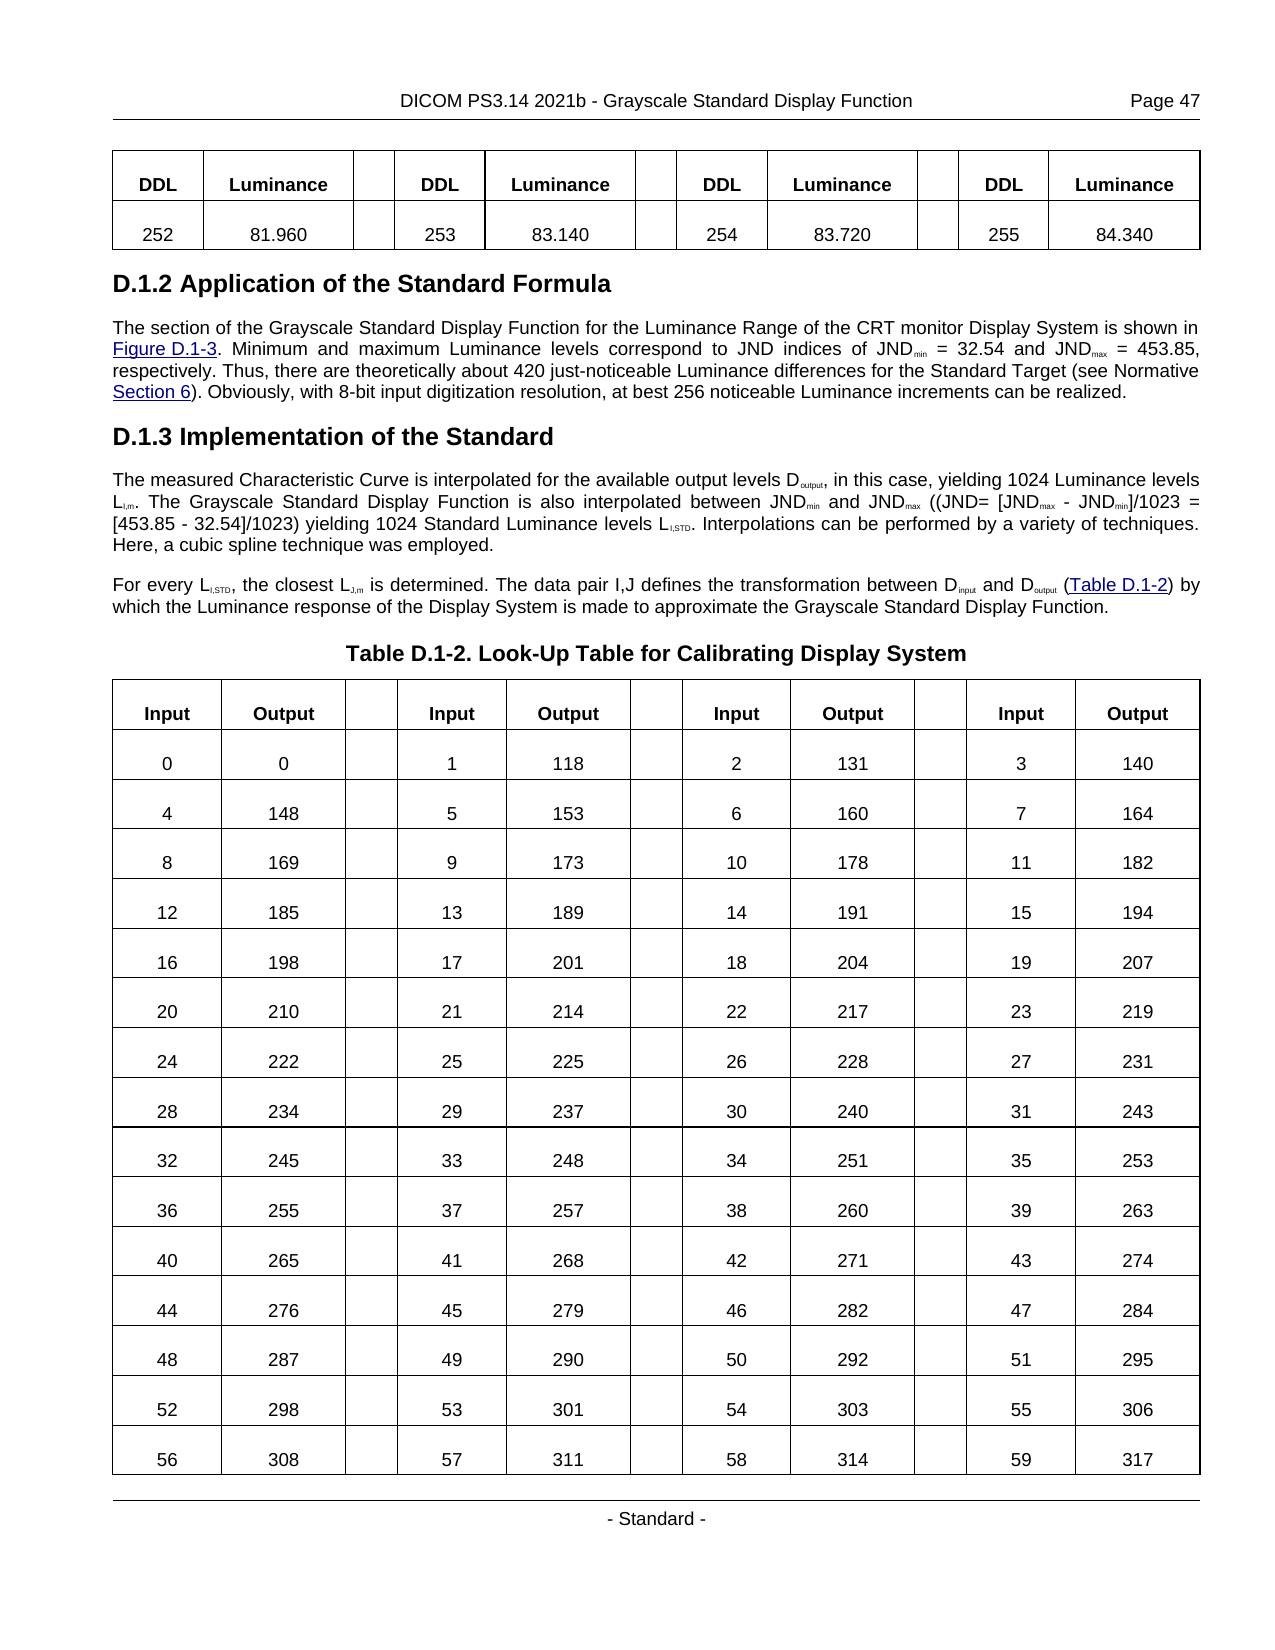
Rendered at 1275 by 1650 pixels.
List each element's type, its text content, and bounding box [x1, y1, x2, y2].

table_cell 265 [222, 1227, 345, 1275]
table_cell 0 [113, 730, 221, 778]
table_cell [636, 201, 676, 249]
table_cell [346, 730, 397, 778]
table_cell 257 [507, 1177, 630, 1226]
table_cell 292 [791, 1326, 914, 1375]
table_cell 228 [791, 1028, 914, 1077]
table_header [346, 680, 397, 729]
table_cell [346, 929, 397, 977]
table_cell [915, 1177, 966, 1226]
table_cell 28 [113, 1078, 221, 1126]
table_cell [346, 1028, 397, 1077]
table_header Luminance [204, 151, 353, 200]
table_cell 287 [222, 1326, 345, 1375]
table_cell 39 [967, 1177, 1075, 1226]
table_cell 231 [1076, 1028, 1199, 1077]
table_cell 314 [791, 1426, 914, 1474]
table_cell 303 [791, 1376, 914, 1424]
table_cell 148 [222, 780, 345, 828]
table_cell [346, 1326, 397, 1375]
table_cell [631, 1078, 682, 1126]
table_cell 243 [1076, 1078, 1199, 1126]
table_cell 59 [967, 1426, 1075, 1474]
table_cell 1 [398, 730, 506, 778]
table_cell 255 [222, 1177, 345, 1226]
table_cell 219 [1076, 978, 1199, 1027]
table_header [636, 151, 676, 200]
table_cell 153 [507, 780, 630, 828]
table_cell 25 [398, 1028, 506, 1077]
table_cell 204 [791, 929, 914, 977]
table_cell [915, 1426, 966, 1474]
table_cell 214 [507, 978, 630, 1027]
table_cell 295 [1076, 1326, 1199, 1375]
table_cell 43 [967, 1227, 1075, 1275]
table_cell [631, 1227, 682, 1275]
table_cell [915, 1376, 966, 1424]
table_cell 268 [507, 1227, 630, 1275]
table_cell 83.720 [768, 201, 917, 249]
table_cell 253 [395, 201, 484, 249]
table_cell [631, 780, 682, 828]
table_header DDL [113, 151, 203, 200]
table_cell 160 [791, 780, 914, 828]
table_header Output [1076, 680, 1199, 729]
text D.1.2 Application of the Standard Formula [112, 269, 1200, 298]
table_cell 32 [113, 1128, 221, 1176]
table_cell 194 [1076, 879, 1199, 928]
table_cell [631, 929, 682, 977]
table_cell 185 [222, 879, 345, 928]
table_cell 0 [222, 730, 345, 778]
table_cell [631, 1177, 682, 1226]
table_cell 240 [791, 1078, 914, 1126]
table_cell 234 [222, 1078, 345, 1126]
table_cell 298 [222, 1376, 345, 1424]
table_cell 19 [967, 929, 1075, 977]
table_cell 271 [791, 1227, 914, 1275]
table_cell 9 [398, 829, 506, 878]
text The section of the Grayscale Standard Display Function for the Luminance Range of the CRT monitor Display System is shown in Figure D.1-3. Minimum and maximum Luminance levels correspond to JND indices of JNDmin = 32.54 and JNDmax = 453.85, respectively. Thus, there are theoretically about 420 just-noticeable Luminance differences for the Standard Target (see Normative Section 6). Obviously, with 8-bit input digitization resolution, at best 256 noticeable Luminance increments can be realized. [112, 317, 1200, 403]
table_cell 317 [1076, 1426, 1199, 1474]
table_cell 10 [683, 829, 790, 878]
table_cell 118 [507, 730, 630, 778]
text For every LI,STD, the closest LJ,m is determined. The data pair I,J defines the transformation between Dinput and Doutput (Table D.1-2) by which the Luminance response of the Display System is made to approximate the Grayscale Standard Display Function. [112, 574, 1200, 617]
table_cell 7 [967, 780, 1075, 828]
table_cell 164 [1076, 780, 1199, 828]
table_cell 284 [1076, 1276, 1199, 1325]
table_cell [346, 1128, 397, 1176]
table_cell [346, 1078, 397, 1126]
table_cell [346, 780, 397, 828]
table_cell 189 [507, 879, 630, 928]
table_cell 38 [683, 1177, 790, 1226]
table_cell 51 [967, 1326, 1075, 1375]
table_cell 21 [398, 978, 506, 1027]
table_cell 54 [683, 1376, 790, 1424]
table_cell [915, 829, 966, 878]
table_cell 217 [791, 978, 914, 1027]
table_cell 45 [398, 1276, 506, 1325]
table_header Output [791, 680, 914, 729]
table_header Luminance [486, 151, 635, 200]
table_cell 251 [791, 1128, 914, 1176]
table_cell 16 [113, 929, 221, 977]
table_header Luminance [768, 151, 917, 200]
table_cell 37 [398, 1177, 506, 1226]
table_cell 140 [1076, 730, 1199, 778]
table_cell 57 [398, 1426, 506, 1474]
table_cell 47 [967, 1276, 1075, 1325]
table_cell 35 [967, 1128, 1075, 1176]
table_cell 15 [967, 879, 1075, 928]
table_cell 255 [959, 201, 1048, 249]
table_cell [354, 201, 394, 249]
table_cell 274 [1076, 1227, 1199, 1275]
table_cell 84.340 [1049, 201, 1199, 249]
table_cell 34 [683, 1128, 790, 1176]
table_header [354, 151, 394, 200]
table_cell [631, 829, 682, 878]
table_cell [631, 1326, 682, 1375]
table_header [915, 680, 966, 729]
table_cell 58 [683, 1426, 790, 1474]
table_cell [346, 829, 397, 878]
table_cell 55 [967, 1376, 1075, 1424]
table_cell [631, 1376, 682, 1424]
table_cell 11 [967, 829, 1075, 878]
table_cell 178 [791, 829, 914, 878]
table_cell [915, 730, 966, 778]
table_cell [346, 1227, 397, 1275]
table_cell 279 [507, 1276, 630, 1325]
table_cell [631, 1426, 682, 1474]
table_cell 49 [398, 1326, 506, 1375]
table_cell 26 [683, 1028, 790, 1077]
table_cell [346, 1426, 397, 1474]
table_cell 201 [507, 929, 630, 977]
table_cell [915, 780, 966, 828]
table_header [631, 680, 682, 729]
table_header DDL [677, 151, 767, 200]
table_cell 169 [222, 829, 345, 878]
text D.1.3 Implementation of the Standard [112, 422, 1200, 450]
table_cell 13 [398, 879, 506, 928]
table_header Input [113, 680, 221, 729]
text Table D.1-2. Look-Up Table for Calibrating Display System [112, 640, 1200, 666]
table_cell 252 [113, 201, 203, 249]
table_cell 81.960 [204, 201, 353, 249]
text The measured Characteristic Curve is interpolated for the available output levels Doutput, in this case, yielding 1024 Luminance levels LI,m. The Grayscale Standard Display Function is also interpolated between JNDmin and JNDmax ((JND= [JNDmax - JNDmin]/1023 = [453.85 - 32.54]/1023) yielding 1024 Standard Luminance levels LI,STD. Interpolations can be performed by a variety of techniques. Here, a cubic spline technique was employed. [112, 469, 1200, 555]
table_cell [346, 1276, 397, 1325]
table_cell 3 [967, 730, 1075, 778]
table_cell 173 [507, 829, 630, 878]
table_cell 36 [113, 1177, 221, 1226]
table_cell 20 [113, 978, 221, 1027]
table_cell 198 [222, 929, 345, 977]
table_cell [918, 201, 958, 249]
table_cell 18 [683, 929, 790, 977]
table_cell [346, 1376, 397, 1424]
table_header DDL [959, 151, 1048, 200]
table_cell 56 [113, 1426, 221, 1474]
table_cell 2 [683, 730, 790, 778]
table_cell 12 [113, 879, 221, 928]
table_cell [346, 879, 397, 928]
table_header Output [507, 680, 630, 729]
table_cell 5 [398, 780, 506, 828]
table_cell 225 [507, 1028, 630, 1077]
table_cell 290 [507, 1326, 630, 1375]
table_cell [631, 1276, 682, 1325]
table_cell [631, 730, 682, 778]
table_cell 282 [791, 1276, 914, 1325]
table_cell [915, 929, 966, 977]
table_cell 207 [1076, 929, 1199, 977]
table_cell 44 [113, 1276, 221, 1325]
table_cell 254 [677, 201, 767, 249]
table_cell 210 [222, 978, 345, 1027]
table_cell 237 [507, 1078, 630, 1126]
table_cell 222 [222, 1028, 345, 1077]
table_cell [631, 978, 682, 1027]
table_cell [915, 1326, 966, 1375]
table_cell 48 [113, 1326, 221, 1375]
table_cell 14 [683, 879, 790, 928]
table_cell 24 [113, 1028, 221, 1077]
table_cell 182 [1076, 829, 1199, 878]
table_header Output [222, 680, 345, 729]
table_cell 23 [967, 978, 1075, 1027]
table_cell 131 [791, 730, 914, 778]
table_cell 260 [791, 1177, 914, 1226]
table_cell 31 [967, 1078, 1075, 1126]
table_cell 301 [507, 1376, 630, 1424]
table_header Input [967, 680, 1075, 729]
table_cell 29 [398, 1078, 506, 1126]
table_cell 253 [1076, 1128, 1199, 1176]
table_cell 50 [683, 1326, 790, 1375]
table_cell 33 [398, 1128, 506, 1176]
table_cell [915, 1078, 966, 1126]
table_cell [346, 978, 397, 1027]
table_cell 245 [222, 1128, 345, 1176]
table_cell [915, 1276, 966, 1325]
table_cell 22 [683, 978, 790, 1027]
table_header [918, 151, 958, 200]
table_cell 191 [791, 879, 914, 928]
table_cell 308 [222, 1426, 345, 1474]
table_cell 8 [113, 829, 221, 878]
table_cell [915, 879, 966, 928]
table_cell 53 [398, 1376, 506, 1424]
table_cell 248 [507, 1128, 630, 1176]
table_cell 40 [113, 1227, 221, 1275]
table_cell [915, 978, 966, 1027]
table_cell 52 [113, 1376, 221, 1424]
table_cell 263 [1076, 1177, 1199, 1226]
table_cell 306 [1076, 1376, 1199, 1424]
table_cell 276 [222, 1276, 345, 1325]
table_cell [631, 879, 682, 928]
table_cell 41 [398, 1227, 506, 1275]
table_cell 17 [398, 929, 506, 977]
table_header Input [683, 680, 790, 729]
table_cell [631, 1028, 682, 1077]
table_header Luminance [1049, 151, 1199, 200]
table_cell [915, 1128, 966, 1176]
table_header Input [398, 680, 506, 729]
table_cell [631, 1128, 682, 1176]
table_cell [915, 1028, 966, 1077]
table_cell 27 [967, 1028, 1075, 1077]
table_cell 30 [683, 1078, 790, 1126]
table_cell 83.140 [486, 201, 635, 249]
table_cell 6 [683, 780, 790, 828]
table_cell 4 [113, 780, 221, 828]
table_cell [346, 1177, 397, 1226]
table_cell 311 [507, 1426, 630, 1474]
table_cell [915, 1227, 966, 1275]
table_header DDL [395, 151, 484, 200]
table_cell 42 [683, 1227, 790, 1275]
table_cell 46 [683, 1276, 790, 1325]
